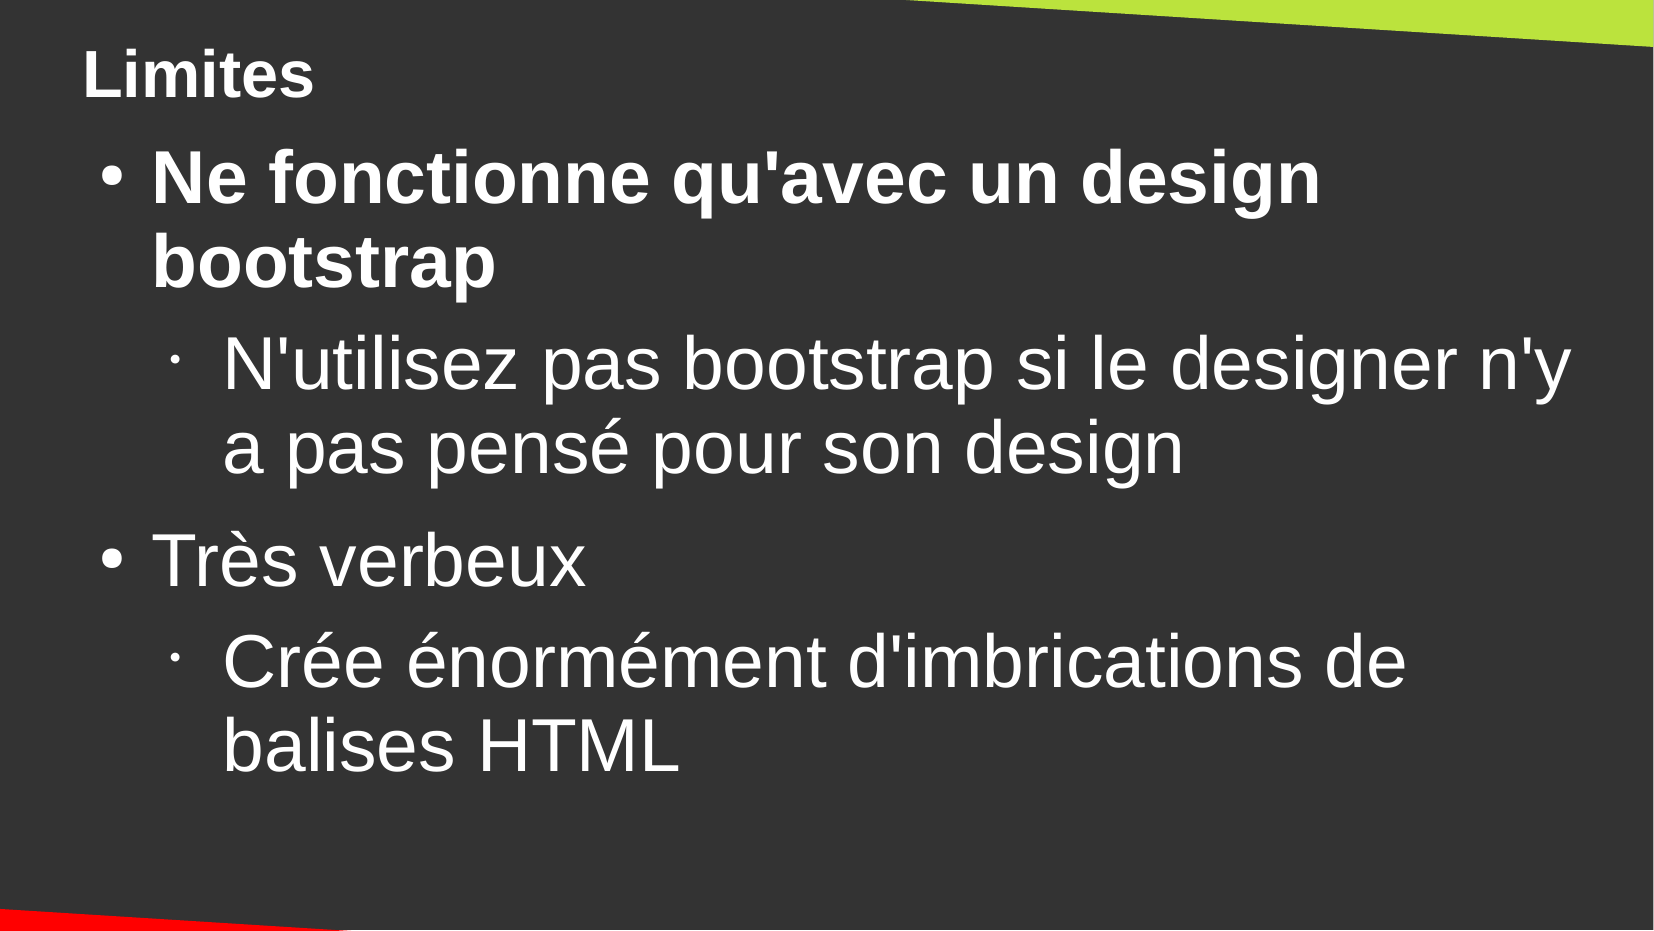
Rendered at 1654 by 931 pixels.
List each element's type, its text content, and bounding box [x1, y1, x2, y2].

text_box [906, 0, 1654, 47]
text_box [0, 908, 352, 931]
title Limites [82, 37, 1571, 114]
list Ne fonctionne qu'avec un design bootstrap N'utilisez pas bootstrap si le designer n'y a pas pensé pour son design Très verbeux Crée énormément d'imbrications de balises HTML [80, 135, 1620, 827]
